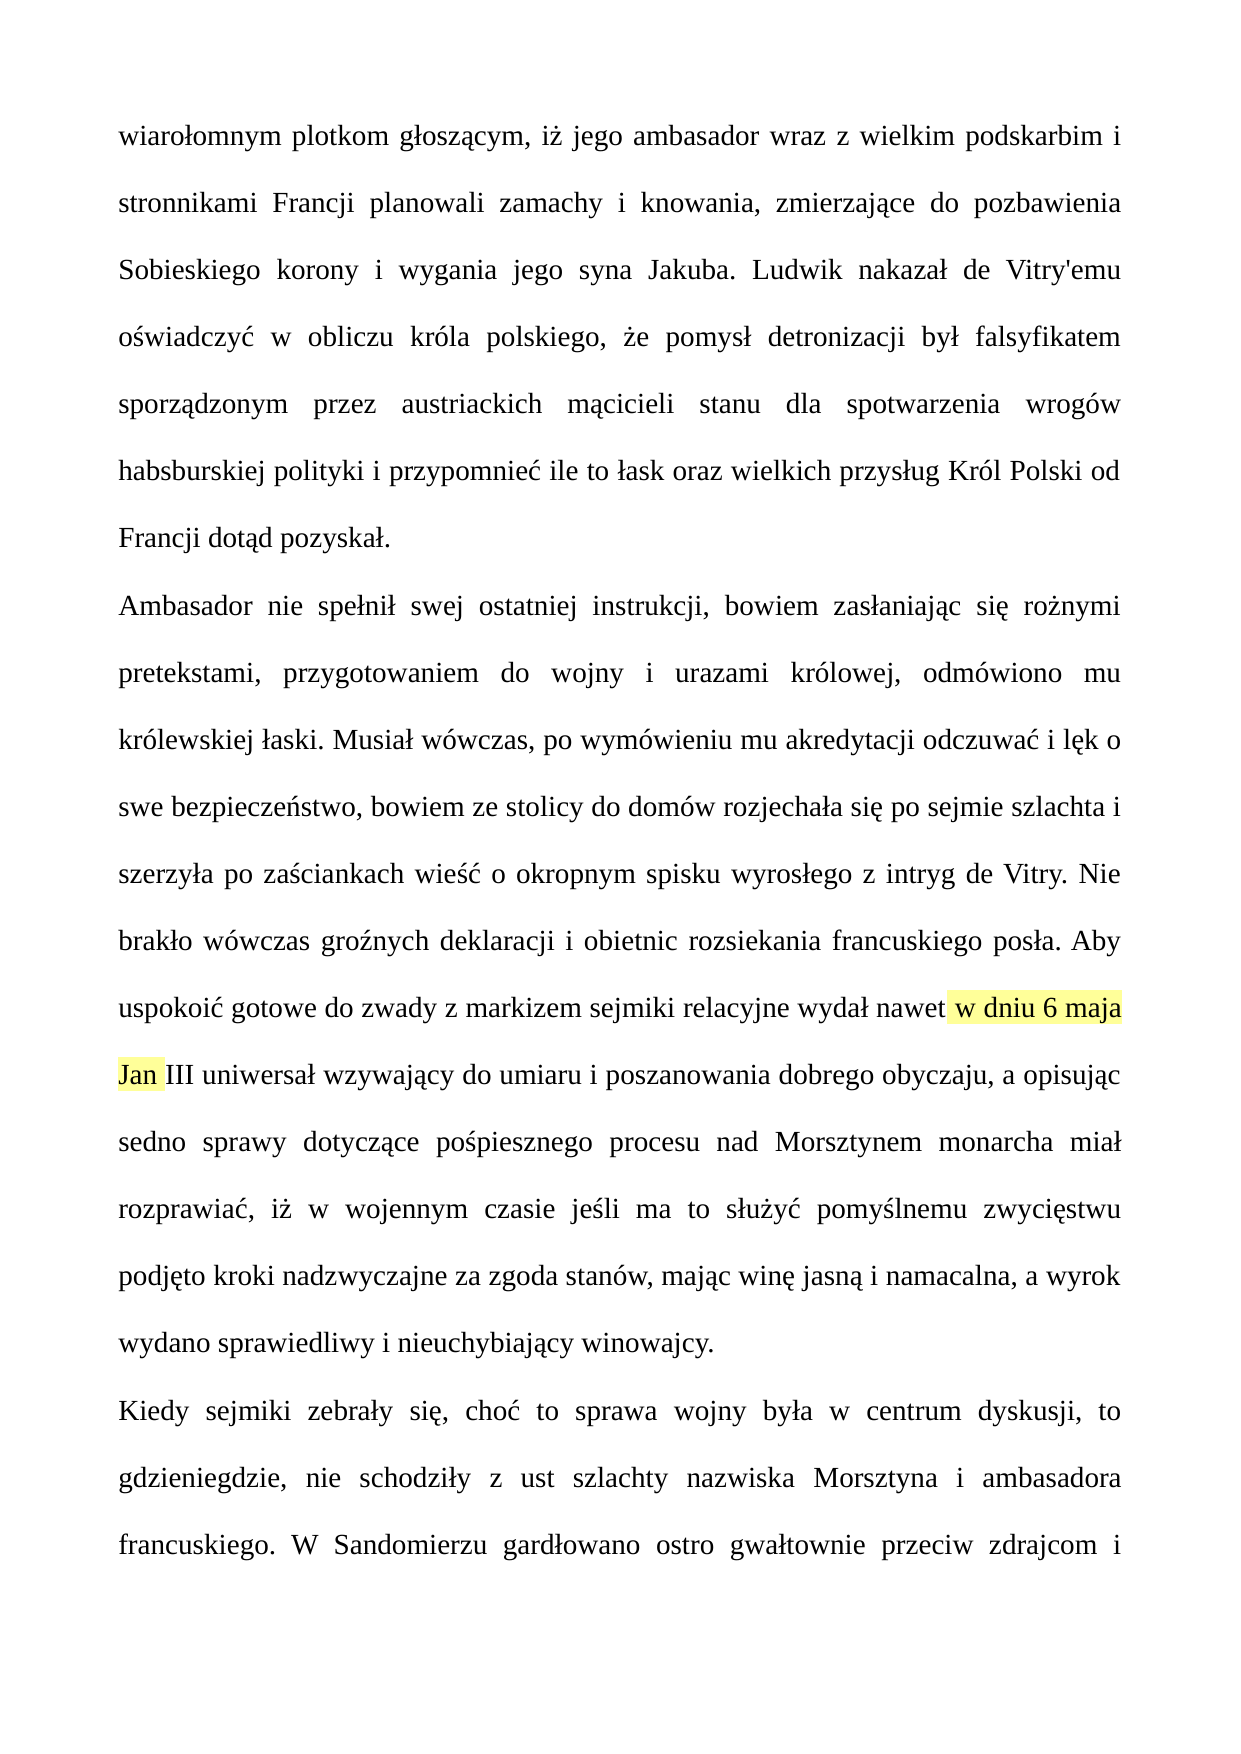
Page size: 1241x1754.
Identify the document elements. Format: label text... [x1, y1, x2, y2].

text Kiedy sejmiki zebrały się, choć to sprawa wojny była w centrum dyskusji, to gdzieniegdzie, nie schodziły z ust szlachty nazwiska Morsztyna i ambasadora francuskiego. W Sandomierzu gardłowano ostro gwałtownie przeciw zdrajcom i [118, 1393, 1122, 1560]
text Ambasador nie spełnił swej ostatniej instrukcji, bowiem zasłaniając się rożnymi pretekstami, przygotowaniem do wojny i urazami królowej, odmówiono mu królewskiej łaski. Musiał wówczas, po wymówieniu mu akredytacji odczuwać i lęk o swe bezpieczeństwo, bowiem ze stolicy do domów rozjechała się po sejmie szlachta i szerzyła po zaściankach wieść o okropnym spisku wyrosłego z intryg de Vitry. Nie brakło wówczas groźnych deklaracji i obietnic rozsiekania francuskiego posła. Aby uspokoić gotowe do zwady z markizem sejmiki relacyjne wydał nawet w dniu 6 maja Jan III uniwersał wzywający do umiaru i poszanowania dobrego obyczaju, a opisując sedno sprawy dotyczące pośpiesznego procesu nad Morsztynem monarcha miał rozprawiać, iż w wojennym czasie jeśli ma to służyć pomyślnemu zwycięstwu podjęto kroki nadzwyczajne za zgoda stanów, mając winę jasną i namacalna, a wyrok wydano sprawiedliwy i nieuchybiający winowajcy. [118, 588, 1122, 1359]
text wiarołomnym plotkom głoszącym, iż jego ambasador wraz z wielkim podskarbim i stronnikami Francji planowali zamachy i knowania, zmierzające do pozbawienia Sobieskiego korony i wygania jego syna Jakuba. Ludwik nakazał de Vitry'emu oświadczyć w obliczu króla polskiego, że pomysł detronizacji był falsyfikatem sporządzonym przez austriackich mącicieli stanu dla spotwarzenia wrogów habsburskiej polityki i przypomnieć ile to łask oraz wielkich przysług Król Polski od Francji dotąd pozyskał. [118, 118, 1122, 554]
